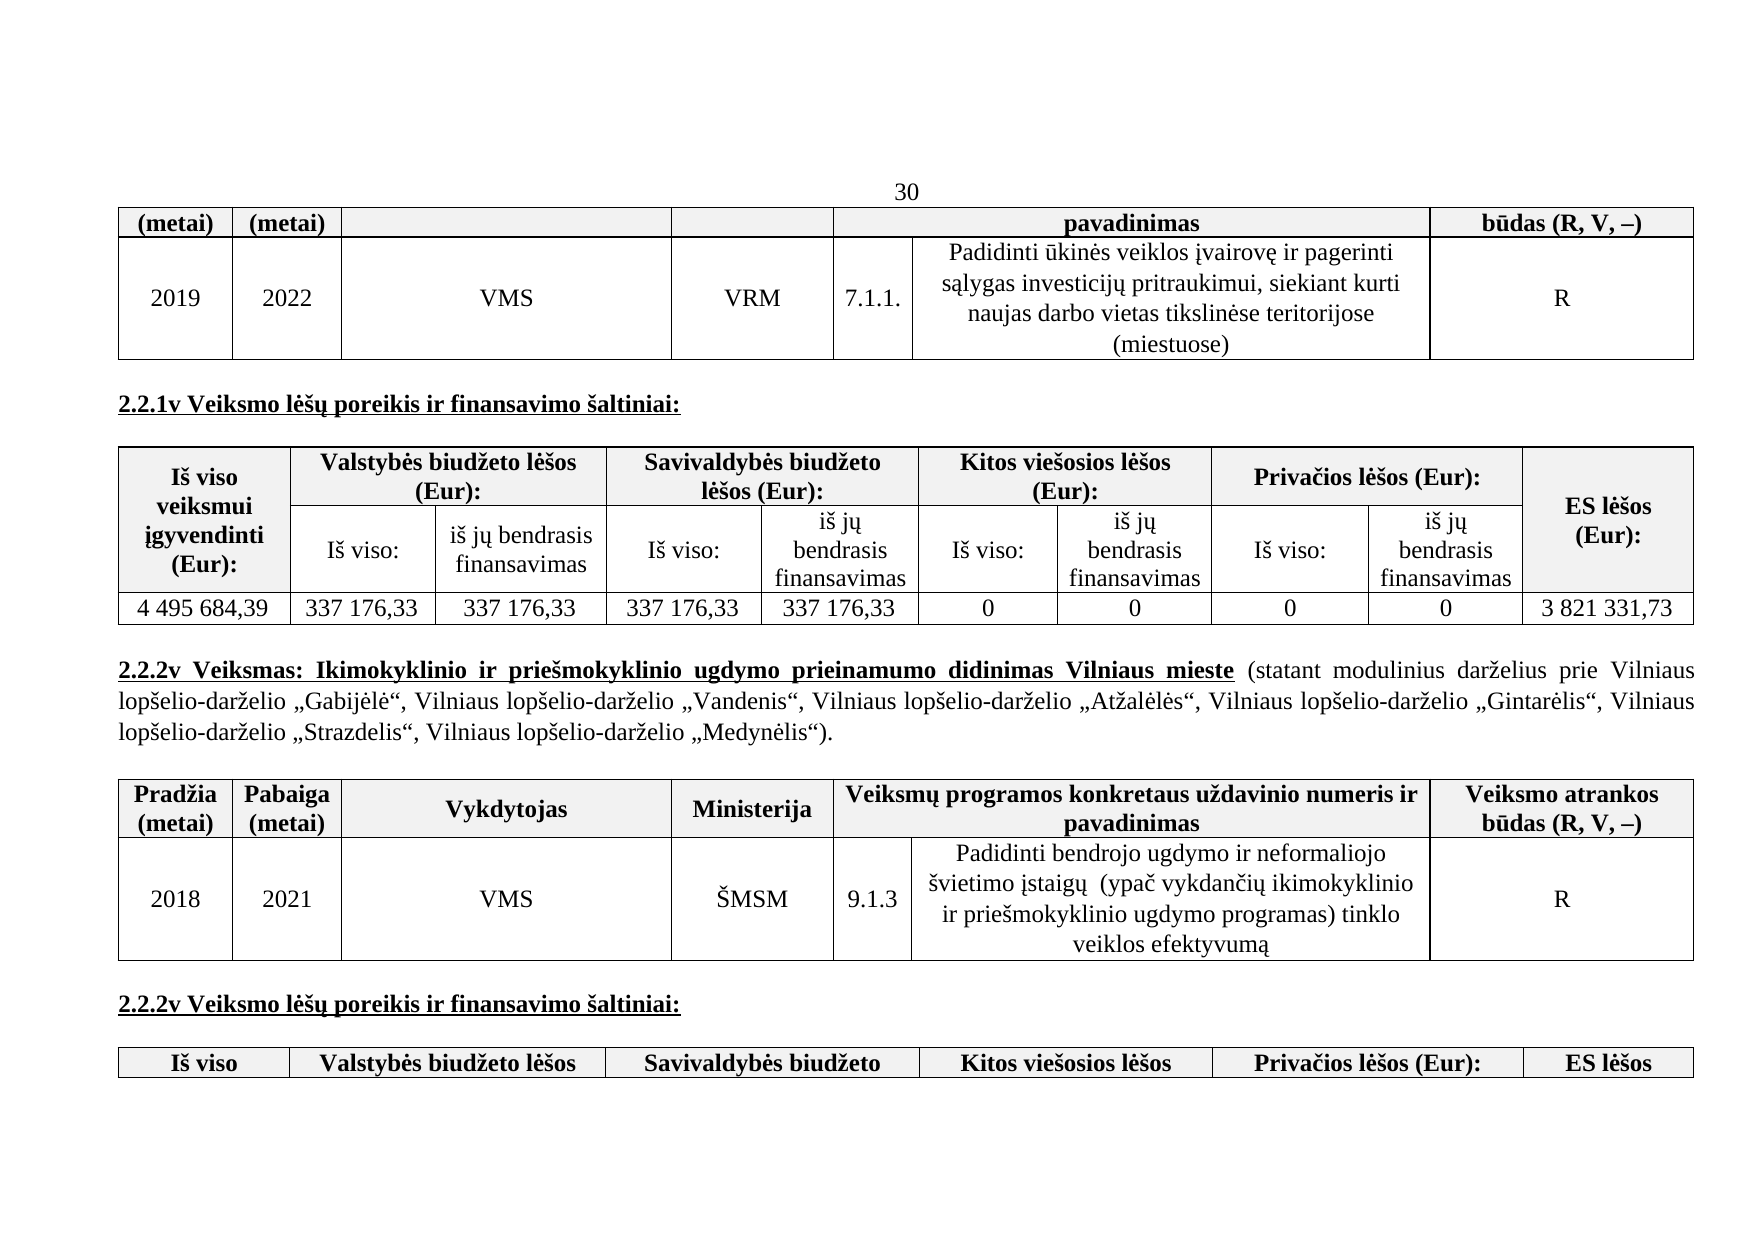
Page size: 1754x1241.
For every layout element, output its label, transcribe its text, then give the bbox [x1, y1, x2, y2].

table_header Savivaldybės biudžeto lėšos (Eur): [607, 448, 918, 505]
table_cell iš jų bendrasis finansavimas [762, 506, 918, 592]
table_cell 2018 [119, 838, 232, 960]
table_header Ministerija [672, 780, 833, 837]
table_cell iš jų bendrasis finansavimas [1369, 506, 1522, 592]
table_header Kitos viešosios lėšos [920, 1048, 1212, 1077]
table_header ES lėšos (Eur): [1523, 448, 1693, 592]
table_cell 2021 [233, 838, 341, 960]
table_cell 0 [1058, 593, 1211, 624]
table_cell 337 176,33 [291, 593, 435, 624]
table_header Veiksmo atrankos būdas (R, V, –) [1431, 780, 1693, 837]
table_header ES lėšos [1524, 1048, 1693, 1077]
table_header [342, 208, 671, 236]
table_cell 0 [1212, 593, 1368, 624]
table_header Privačios lėšos (Eur): [1213, 1048, 1523, 1077]
table_header Iš viso veiksmui įgyvendinti (Eur): [119, 448, 290, 592]
table_header Veiksmų programos konkretaus uždavinio numeris ir pavadinimas [834, 780, 1429, 837]
table_header Valstybės biudžeto lėšos (Eur): [291, 448, 606, 505]
table_cell Padidinti ūkinės veiklos įvairovę ir pagerinti sąlygas investicijų pritraukimui, siekiant kurti naujas darbo vietas tikslinėse teritorijose (miestuose) [913, 238, 1429, 359]
table_header pavadinimas [834, 208, 1429, 236]
table_cell 2019 [119, 238, 232, 359]
table_header Vykdytojas [342, 780, 671, 837]
table_header Pradžia (metai) [119, 780, 232, 837]
table_cell R [1431, 238, 1693, 359]
table_header (metai) [233, 208, 341, 236]
table_header [672, 208, 833, 236]
table_cell 337 176,33 [607, 593, 761, 624]
table_cell iš jų bendrasis finansavimas [1058, 506, 1211, 592]
table_cell Iš viso: [291, 506, 435, 592]
table_cell 9.1.3 [834, 838, 911, 960]
table_header Privačios lėšos (Eur): [1212, 448, 1522, 505]
table_cell 0 [1369, 593, 1522, 624]
table_header (metai) [119, 208, 232, 236]
table_cell 0 [919, 593, 1057, 624]
text 2.2.2v Veiksmas: Ikimokyklinio ir priešmokyklinio ugdymo prieinamumo didinimas Vilniaus mieste (statant modulinius darželius prie Vilniaus lopšelio-darželio „Gabijėlė“, Vilniaus lopšelio-darželio „Vandenis“, Vilniaus lopšelio-darželio „Atžalėlės“, Vilniaus lopšelio-darželio „Gintarėlis“, Vilniaus lopšelio-darželio „Strazdelis“, Vilniaus lopšelio-darželio „Medynėlis“). [118, 656, 1695, 746]
table_cell 3 821 331,73 [1523, 593, 1693, 624]
text 2.2.2v Veiksmo lėšų poreikis ir finansavimo šaltiniai: [118, 989, 1695, 1018]
table_cell VRM [672, 238, 833, 359]
table_cell 337 176,33 [762, 593, 918, 624]
table_cell VMS [342, 838, 671, 960]
table_cell 7.1.1. [834, 238, 912, 359]
table_cell 2022 [233, 238, 341, 359]
table_header Pabaiga (metai) [233, 780, 341, 837]
table_header Kitos viešosios lėšos (Eur): [919, 448, 1211, 505]
table_cell Iš viso: [607, 506, 761, 592]
table_cell VMS [342, 238, 671, 359]
table_cell 4 495 684,39 [119, 593, 290, 624]
table_cell 337 176,33 [436, 593, 606, 624]
text 2.2.1v Veiksmo lėšų poreikis ir finansavimo šaltiniai: [118, 389, 1695, 418]
table_cell ŠMSM [672, 838, 833, 960]
table_cell Iš viso: [1212, 506, 1368, 592]
table_header Valstybės biudžeto lėšos [290, 1048, 605, 1077]
table_cell iš jų bendrasis finansavimas [436, 506, 606, 592]
table_cell R [1431, 838, 1693, 960]
table_header būdas (R, V, –) [1431, 208, 1693, 236]
table_cell Iš viso: [919, 506, 1057, 592]
table_header Iš viso [119, 1048, 289, 1077]
table_header Savivaldybės biudžeto [606, 1048, 919, 1077]
table_cell Padidinti bendrojo ugdymo ir neformaliojo švietimo įstaigų (ypač vykdančių ikimokyklinio ir priešmokyklinio ugdymo programas) tinklo veiklos efektyvumą [912, 838, 1429, 960]
